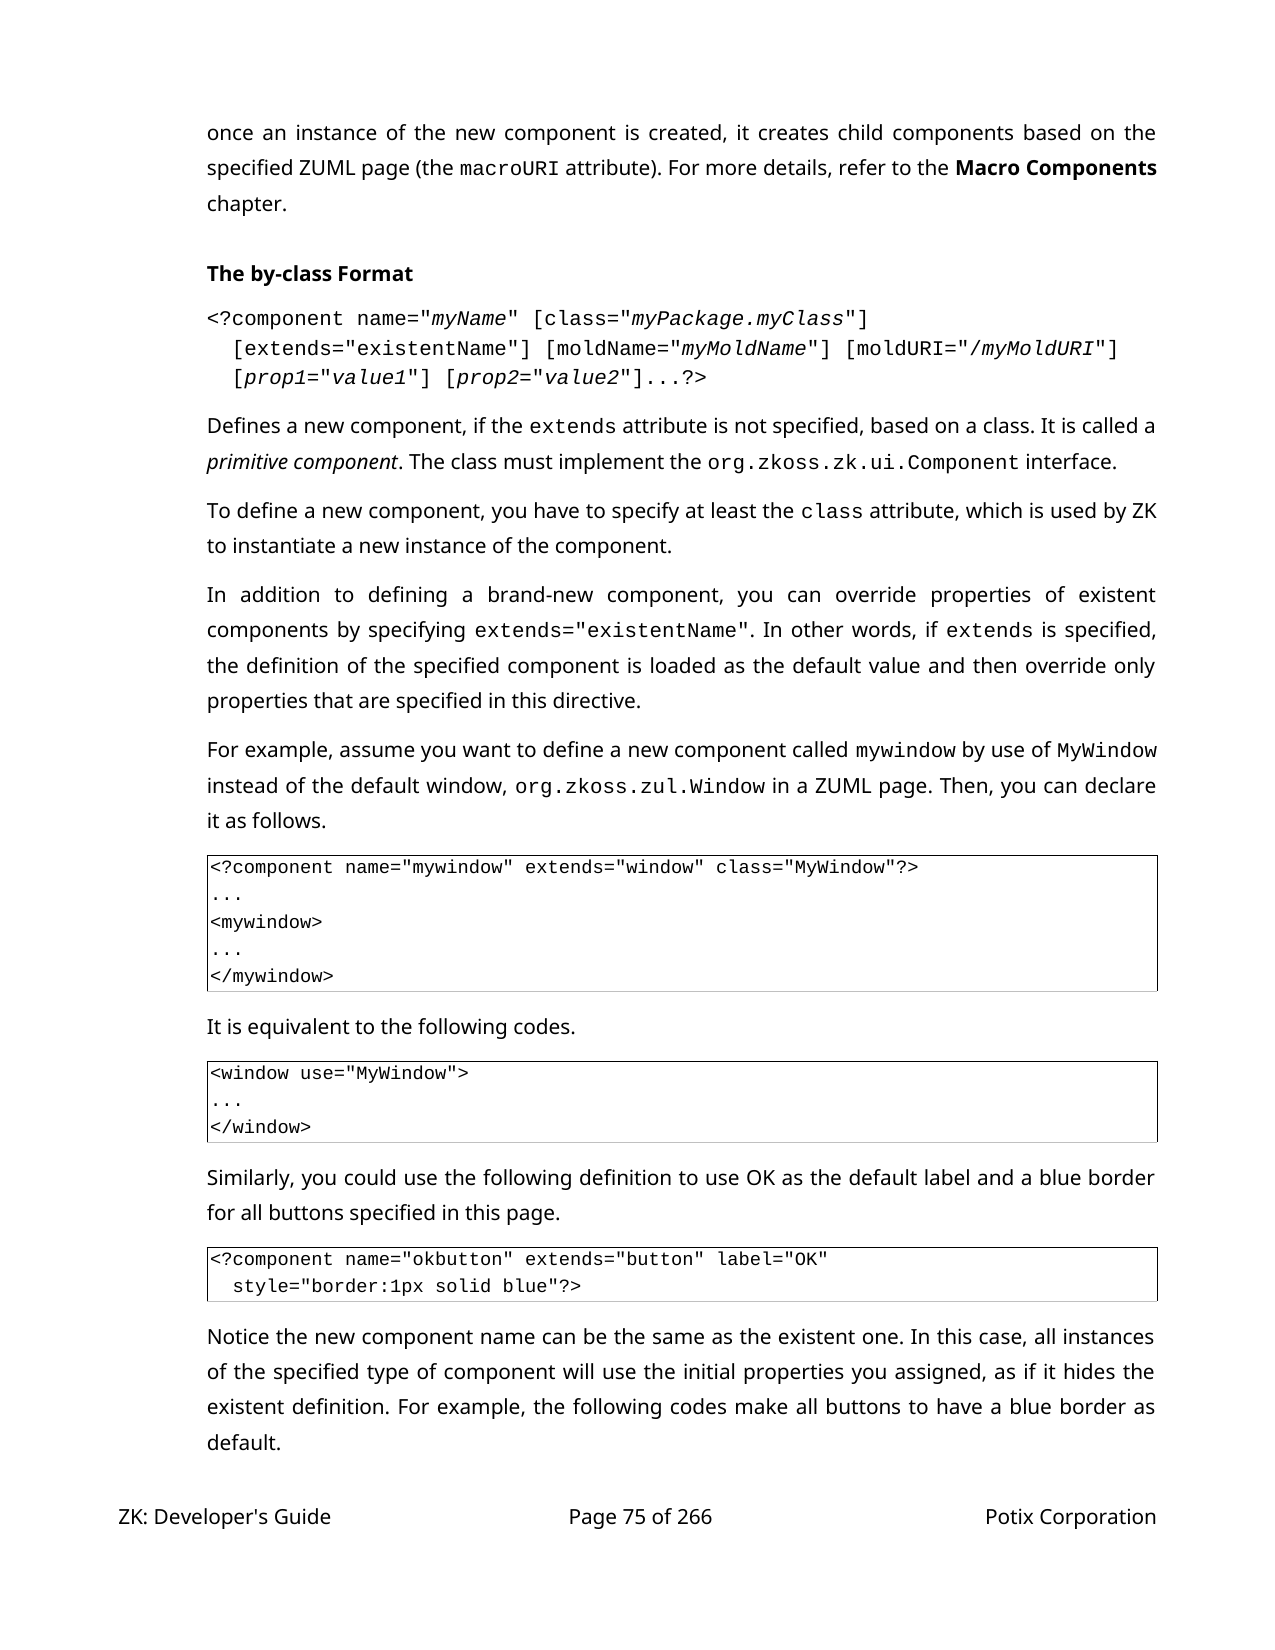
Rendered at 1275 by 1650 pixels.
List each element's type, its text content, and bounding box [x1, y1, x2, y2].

text In addition to defining a brand-new component, you can override properties of existent components by specifying extends="existentName". In other words, if extends is specified, the definition of the specified component is loaded as the default value and then override only properties that are specified in this directive. [207, 580, 1157, 714]
text style="border:1px solid blue"?> [208, 1274, 1157, 1301]
text Notice the new component name can be the same as the existent one. In this case, all instances of the specified type of component will use the initial properties you assigned, as if it hides the existent definition. For example, the following codes make all buttons to have a blue border as default. [207, 1322, 1157, 1456]
text <?component name="okbutton" extends="button" label="OK" [208, 1248, 1157, 1271]
text ... [208, 1088, 1157, 1112]
text It is equivalent to the following codes. [207, 1012, 1157, 1040]
text To define a new component, you have to specify at least the class attribute, which is used by ZK to instantiate a new instance of the component. [207, 496, 1157, 560]
text Defines a new component, if the extends attribute is not specified, based on a class. It is called a primitive component. The class must implement the org.zkoss.zk.ui.Component interface. [207, 411, 1157, 475]
text <?component name="mywindow" extends="window" class="MyWindow"?> [208, 856, 1157, 879]
text once an instance of the new component is created, it creates child components based on the specified ZUML page (the macroURI attribute). For more details, refer to the Macro Components chapter. [207, 118, 1157, 217]
text <mywindow> [208, 909, 1157, 934]
subtitle The by-class Format [207, 259, 1157, 288]
text <?component name="myName" [class="myPackage.myClass"] [extends="existentName"] [moldName="myMoldName"] [moldURI="/myMoldURI"] [prop1="value1"] [prop2="value2"]...?> [207, 308, 1157, 391]
text <window use="MyWindow"> [208, 1062, 1157, 1085]
text For example, assume you want to define a new component called mywindow by use of MyWindow instead of the default window, org.zkoss.zul.Window in a ZUML page. Then, you can declare it as follows. [207, 735, 1157, 834]
text </window> [208, 1115, 1157, 1142]
text </mywindow> [208, 964, 1157, 991]
text Similarly, you could use the following definition to use OK as the default label and a blue border for all buttons specified in this page. [207, 1163, 1157, 1226]
text ... [208, 937, 1157, 961]
text ... [208, 882, 1157, 907]
